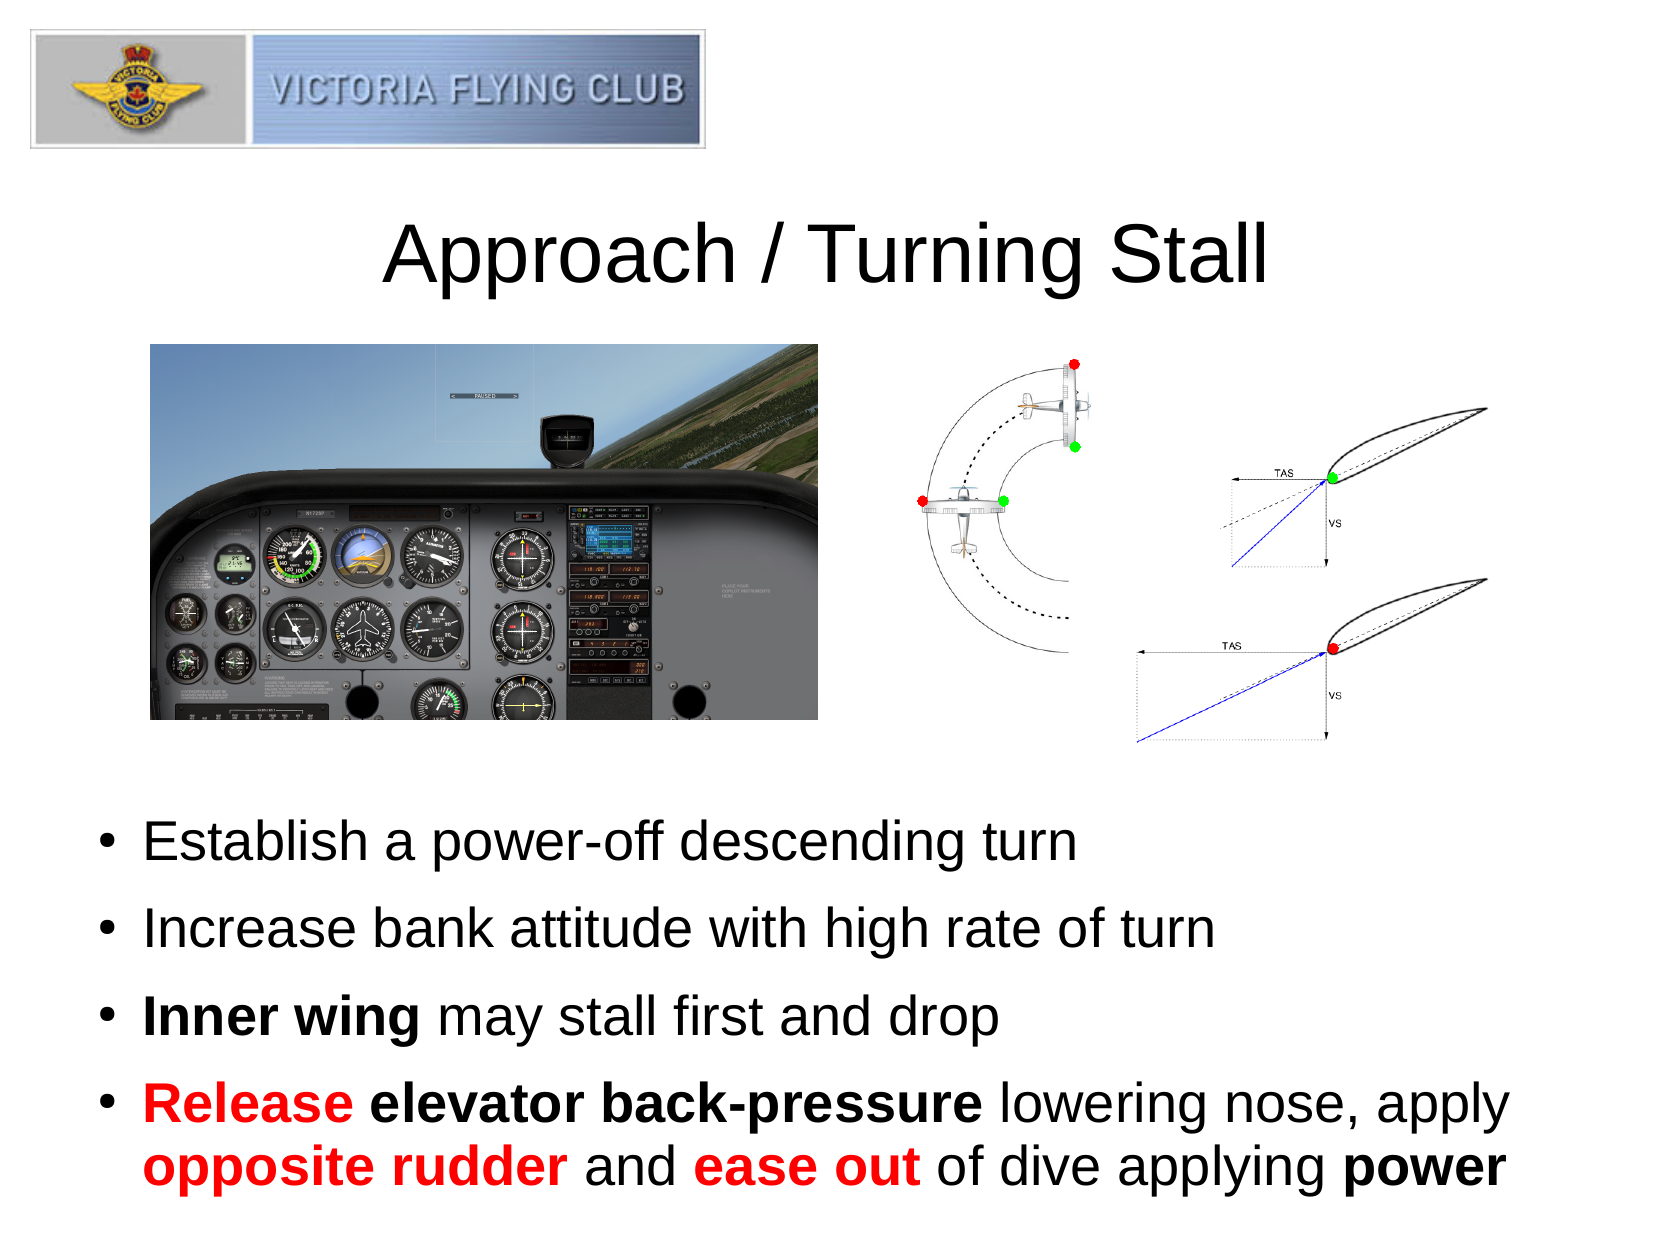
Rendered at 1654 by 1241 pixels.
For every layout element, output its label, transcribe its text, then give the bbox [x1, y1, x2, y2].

list Establish a power-off descending turn Increase bank attitude with high rate of turn Inner wing may stall first and drop Release elevator back-pressure lowering nose, apply opposite rudder and ease out of dive applying power [82, 810, 1571, 1201]
picture [900, 344, 1501, 796]
picture [30, 29, 706, 149]
title Approach / Turning Stall [82, 150, 1571, 358]
picture [150, 344, 818, 721]
